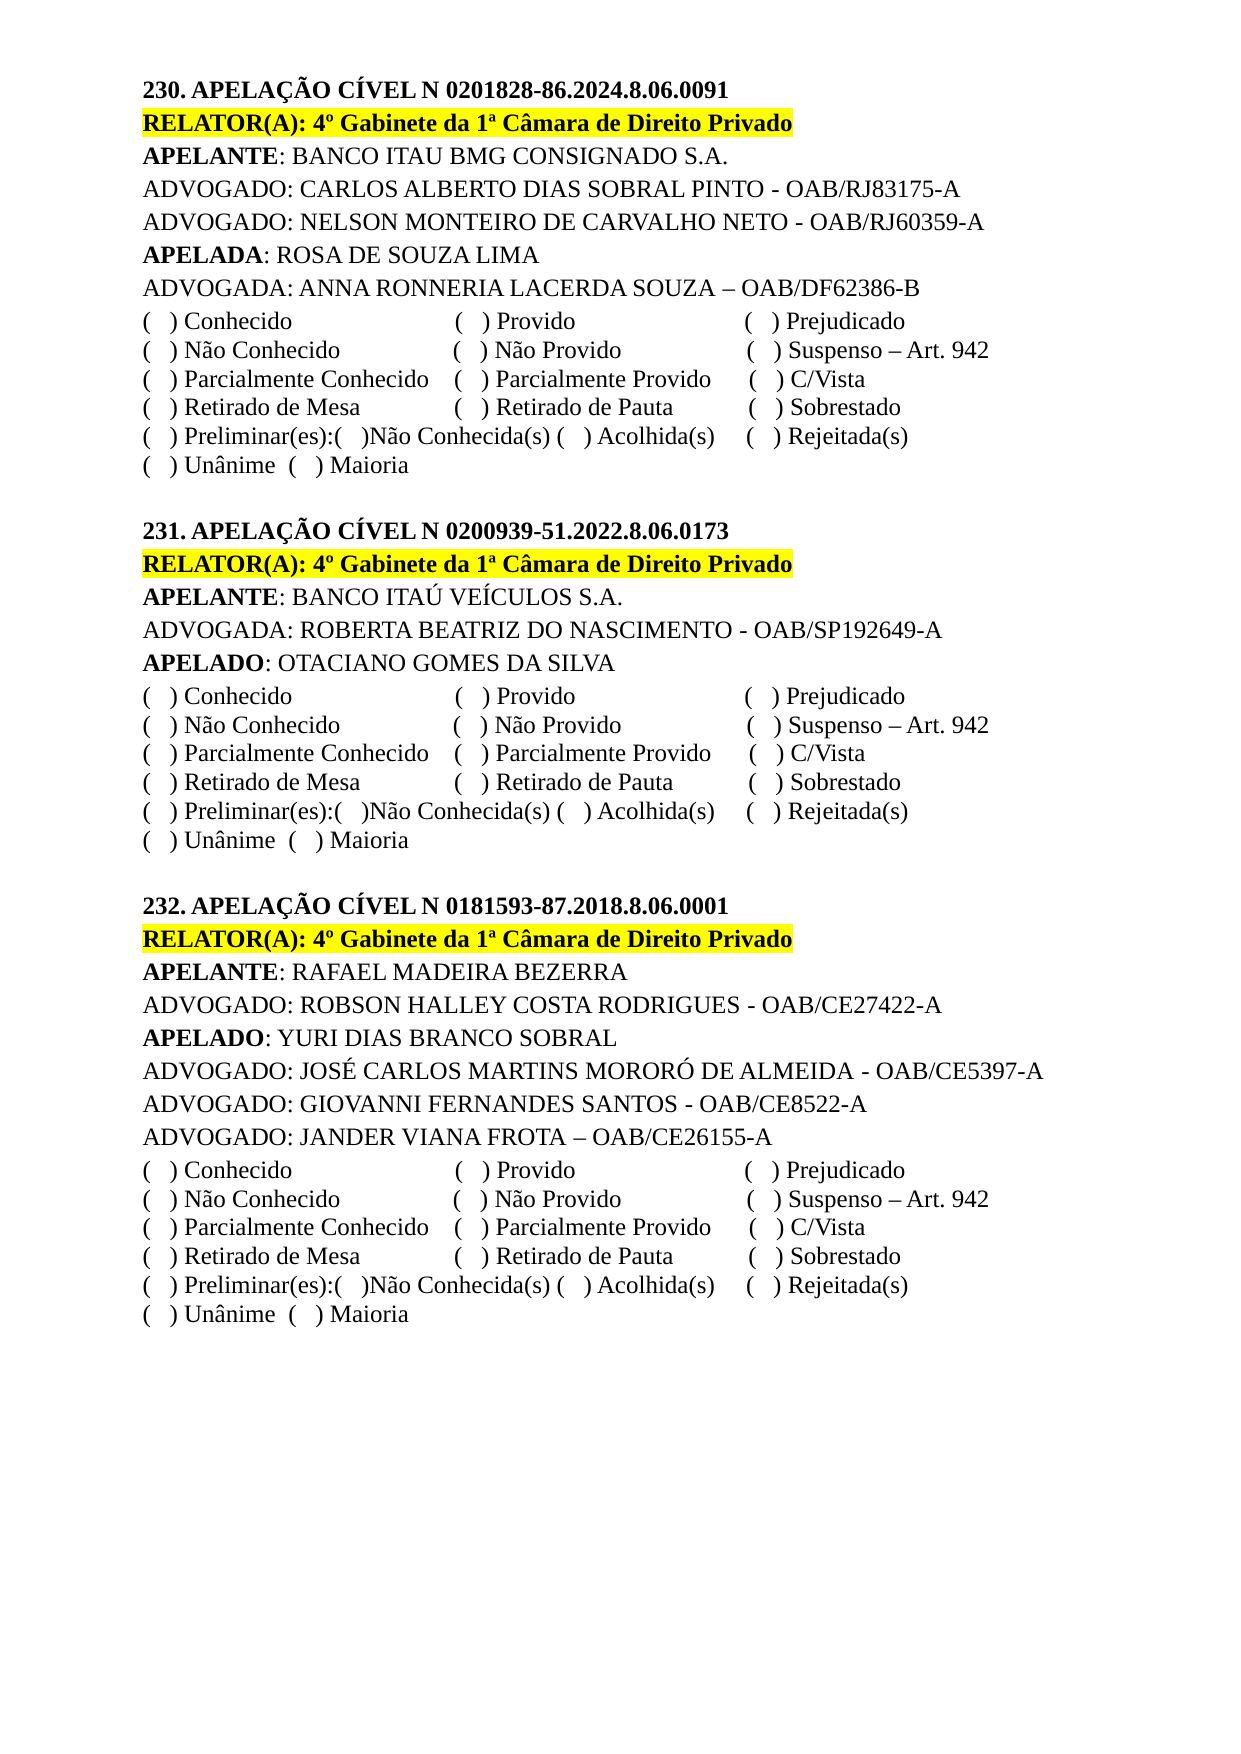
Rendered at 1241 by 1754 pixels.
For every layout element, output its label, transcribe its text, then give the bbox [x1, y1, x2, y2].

text ( ) Parcialmente Conhecido ( ) Parcialmente Provido ( ) C/Vista [142, 738, 1158, 767]
text ( ) Unânime ( ) Maioria 231. APELAÇÃO CÍVEL N 0200939-51.2022.8.06.0173 RELATOR(A): 4º Gabinete da 1ª Câmara de Direito Privado APELANTE: BANCO ITAÚ VEÍCULOS S.A. ADVOGADA: ROBERTA BEATRIZ DO NASCIMENTO - OAB/SP192649-A APELADO: OTACIANO GOMES DA SILVA [142, 450, 1141, 677]
text ( ) Conhecido ( ) Provido ( ) Prejudicado [142, 681, 1141, 710]
text 230. APELAÇÃO CÍVEL N 0201828-86.2024.8.06.0091 RELATOR(A): 4º Gabinete da 1ª Câmara de Direito Privado APELANTE: BANCO ITAU BMG CONSIGNADO S.A. ADVOGADO: CARLOS ALBERTO DIAS SOBRAL PINTO - OAB/RJ83175-A ADVOGADO: NELSON MONTEIRO DE CARVALHO NETO - OAB/RJ60359-A APELADA: ROSA DE SOUZA LIMA ADVOGADA: ANNA RONNERIA LACERDA SOUZA – OAB/DF62386-B [142, 75, 1141, 302]
text ( ) Unânime ( ) Maioria [142, 1299, 1141, 1393]
text ( ) Preliminar(es):( )Não Conhecida(s) ( ) Acolhida(s) ( ) Rejeitada(s) [142, 421, 1158, 450]
text ( ) Conhecido ( ) Provido ( ) Prejudicado [142, 306, 1141, 335]
text ( ) Retirado de Mesa ( ) Retirado de Pauta ( ) Sobrestado [142, 767, 1158, 796]
text ( ) Preliminar(es):( )Não Conhecida(s) ( ) Acolhida(s) ( ) Rejeitada(s) [142, 1270, 1158, 1299]
text ( ) Não Conhecido ( ) Não Provido ( ) Suspenso – Art. 942 [142, 335, 1158, 364]
text ( ) Retirado de Mesa ( ) Retirado de Pauta ( ) Sobrestado [142, 392, 1158, 421]
text ( ) Conhecido ( ) Provido ( ) Prejudicado [142, 1155, 1141, 1184]
text ( ) Preliminar(es):( )Não Conhecida(s) ( ) Acolhida(s) ( ) Rejeitada(s) [142, 796, 1158, 825]
text ( ) Parcialmente Conhecido ( ) Parcialmente Provido ( ) C/Vista [142, 1212, 1158, 1241]
text ( ) Retirado de Mesa ( ) Retirado de Pauta ( ) Sobrestado [142, 1241, 1158, 1270]
text ( ) Parcialmente Conhecido ( ) Parcialmente Provido ( ) C/Vista [142, 364, 1158, 392]
text ( ) Unânime ( ) Maioria 232. APELAÇÃO CÍVEL N 0181593-87.2018.8.06.0001 RELATOR(A): 4º Gabinete da 1ª Câmara de Direito Privado APELANTE: RAFAEL MADEIRA BEZERRA ADVOGADO: ROBSON HALLEY COSTA RODRIGUES - OAB/CE27422-A APELADO: YURI DIAS BRANCO SOBRAL ADVOGADO: JOSÉ CARLOS MARTINS MORORÓ DE ALMEIDA - OAB/CE5397-A ADVOGADO: GIOVANNI FERNANDES SANTOS - OAB/CE8522-A ADVOGADO: JANDER VIANA FROTA – OAB/CE26155-A [142, 825, 1141, 1151]
text ( ) Não Conhecido ( ) Não Provido ( ) Suspenso – Art. 942 [142, 710, 1158, 738]
text ( ) Não Conhecido ( ) Não Provido ( ) Suspenso – Art. 942 [142, 1184, 1158, 1212]
